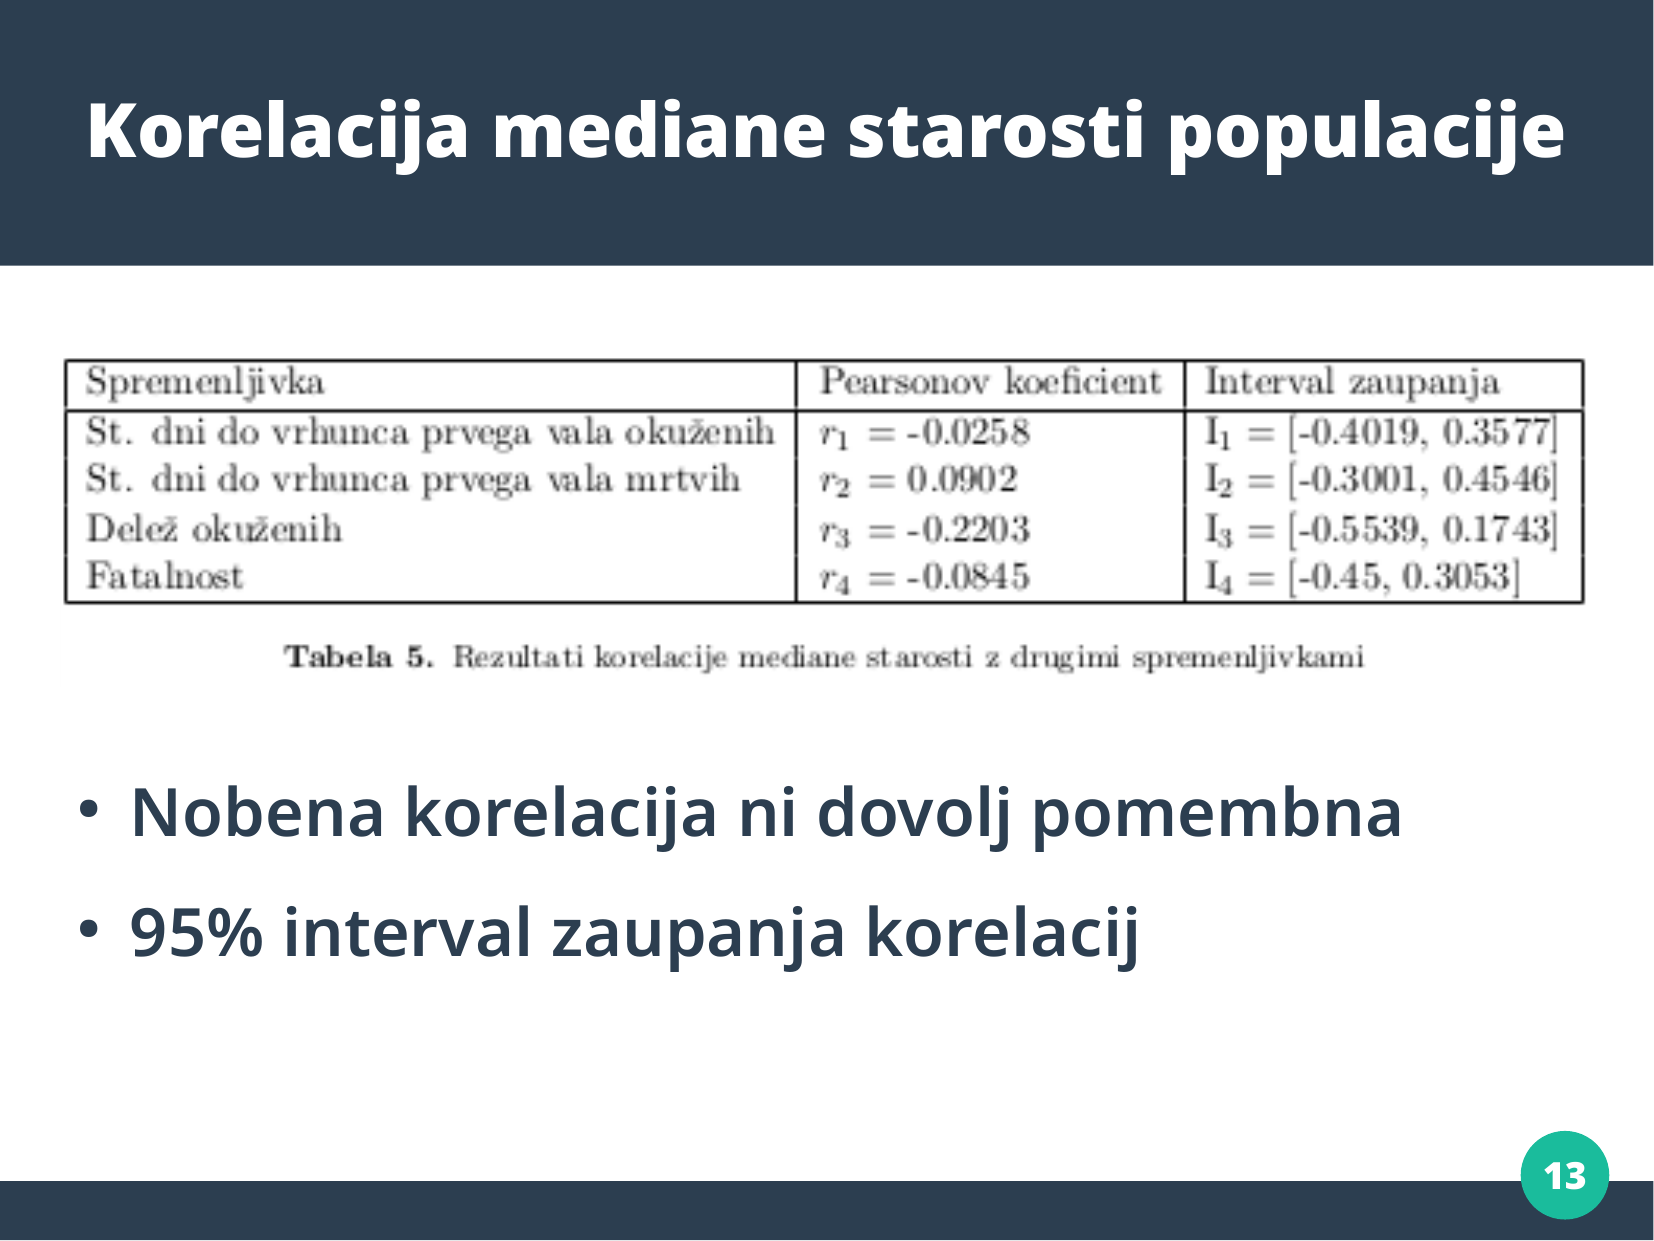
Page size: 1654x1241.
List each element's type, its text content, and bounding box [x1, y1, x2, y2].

list Nobena korelacija ni dovolj pomembna 95% interval zaupanja korelacij [59, 645, 1595, 1040]
title Korelacija mediane starosti populacije [59, 49, 1595, 207]
picture [59, 357, 1595, 645]
